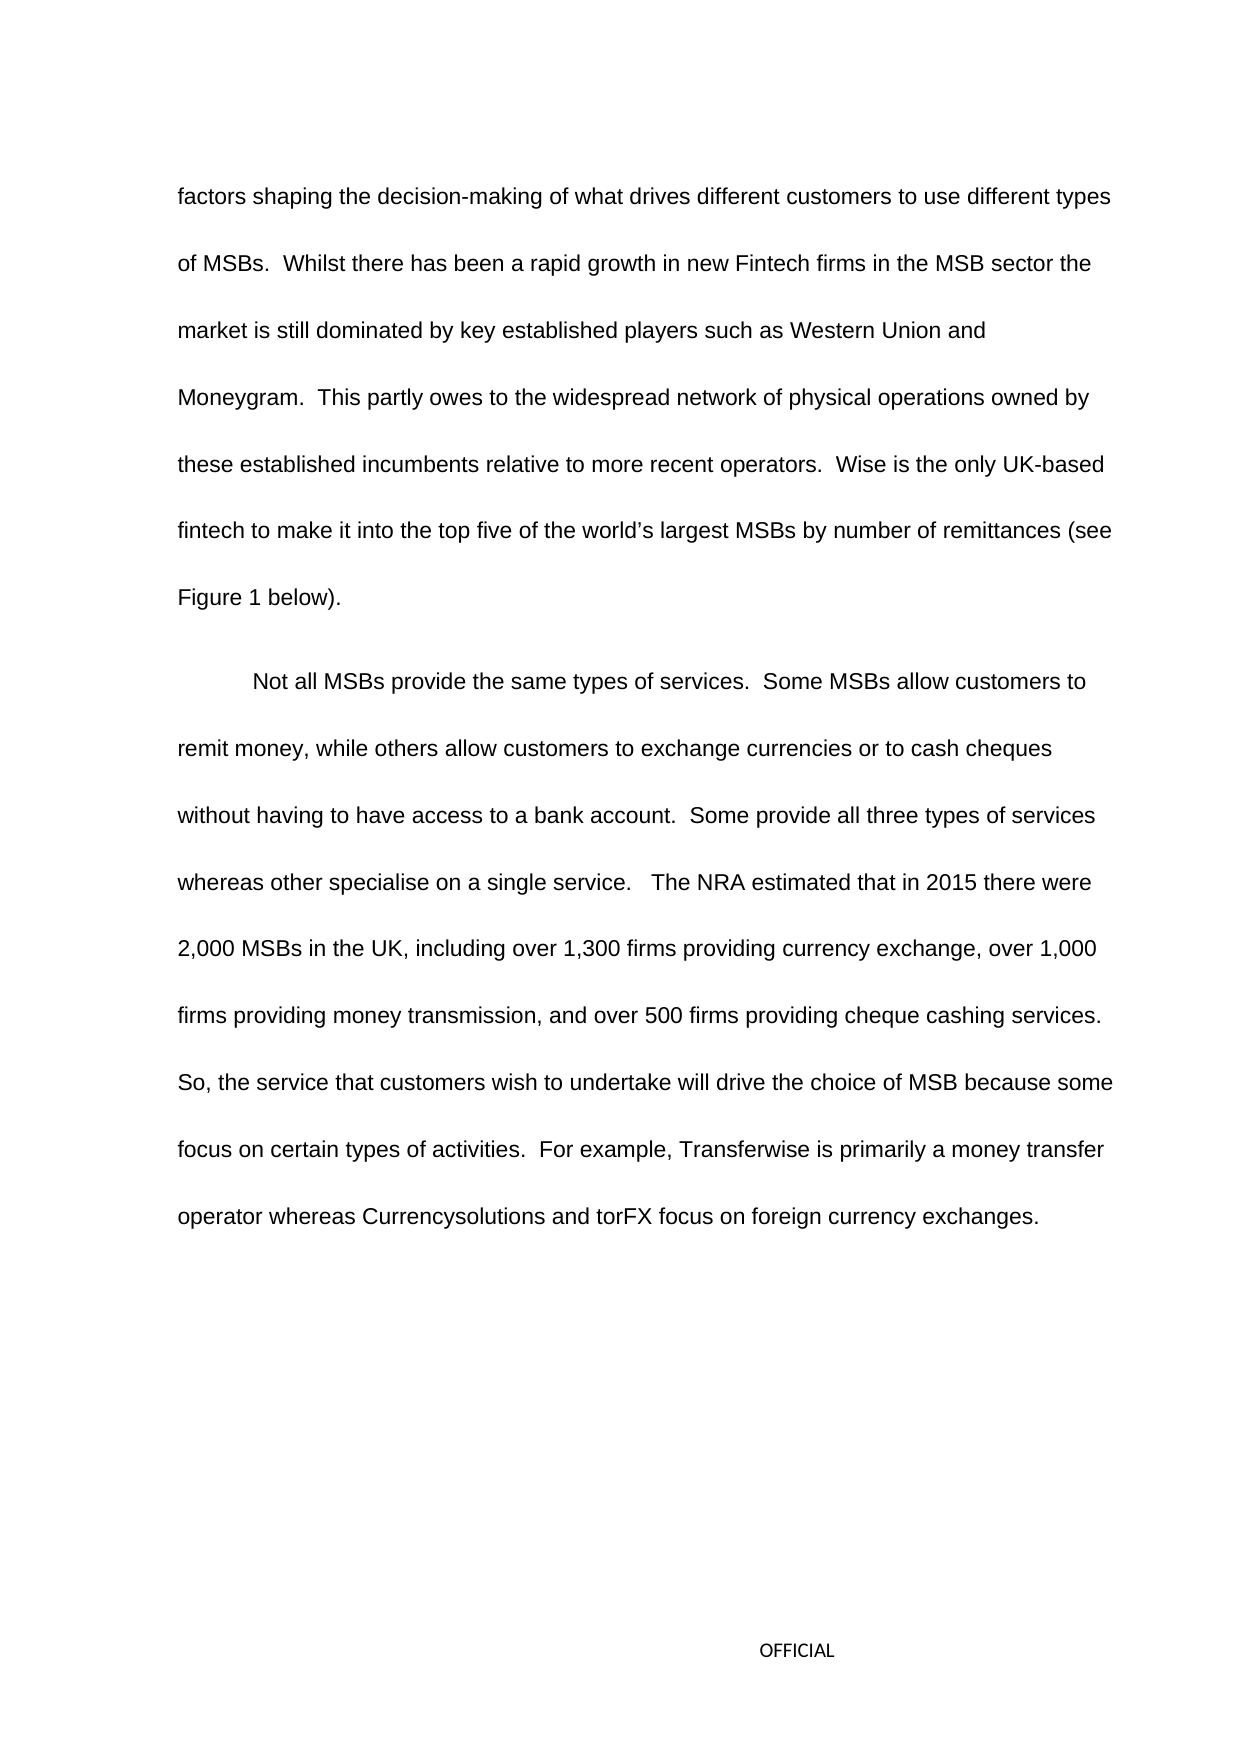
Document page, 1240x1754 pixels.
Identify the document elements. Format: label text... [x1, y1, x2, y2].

text factors shaping the decision-making of what drives different customers to use different types of MSBs. Whilst there has been a rapid growth in new Fintech firms in the MSB sector the market is still dominated by key established players such as Western Union and Moneygram. This partly owes to the widespread network of physical operations owned by these established incumbents relative to more recent operators. Wise is the only UK-based fintech to make it into the top five of the world’s largest MSBs by number of remittances (see Figure 1 below). [177, 183, 1115, 618]
text Not all MSBs provide the same types of services. Some MSBs allow customers to remit money, while others allow customers to exchange currencies or to cash cheques without having to have access to a bank account. Some provide all three types of services whereas other specialise on a single service. The NRA estimated that in 2015 there were 2,000 MSBs in the UK, including over 1,300 firms providing currency exchange, over 1,000 firms providing money transmission, and over 500 firms providing cheque cashing services. So, the service that customers wish to undertake will drive the choice of MSB because some focus on certain types of activities. For example, Transferwise is primarily a money transfer operator whereas Currencysolutions and torFX focus on foreign currency exchanges. [177, 668, 1115, 1236]
